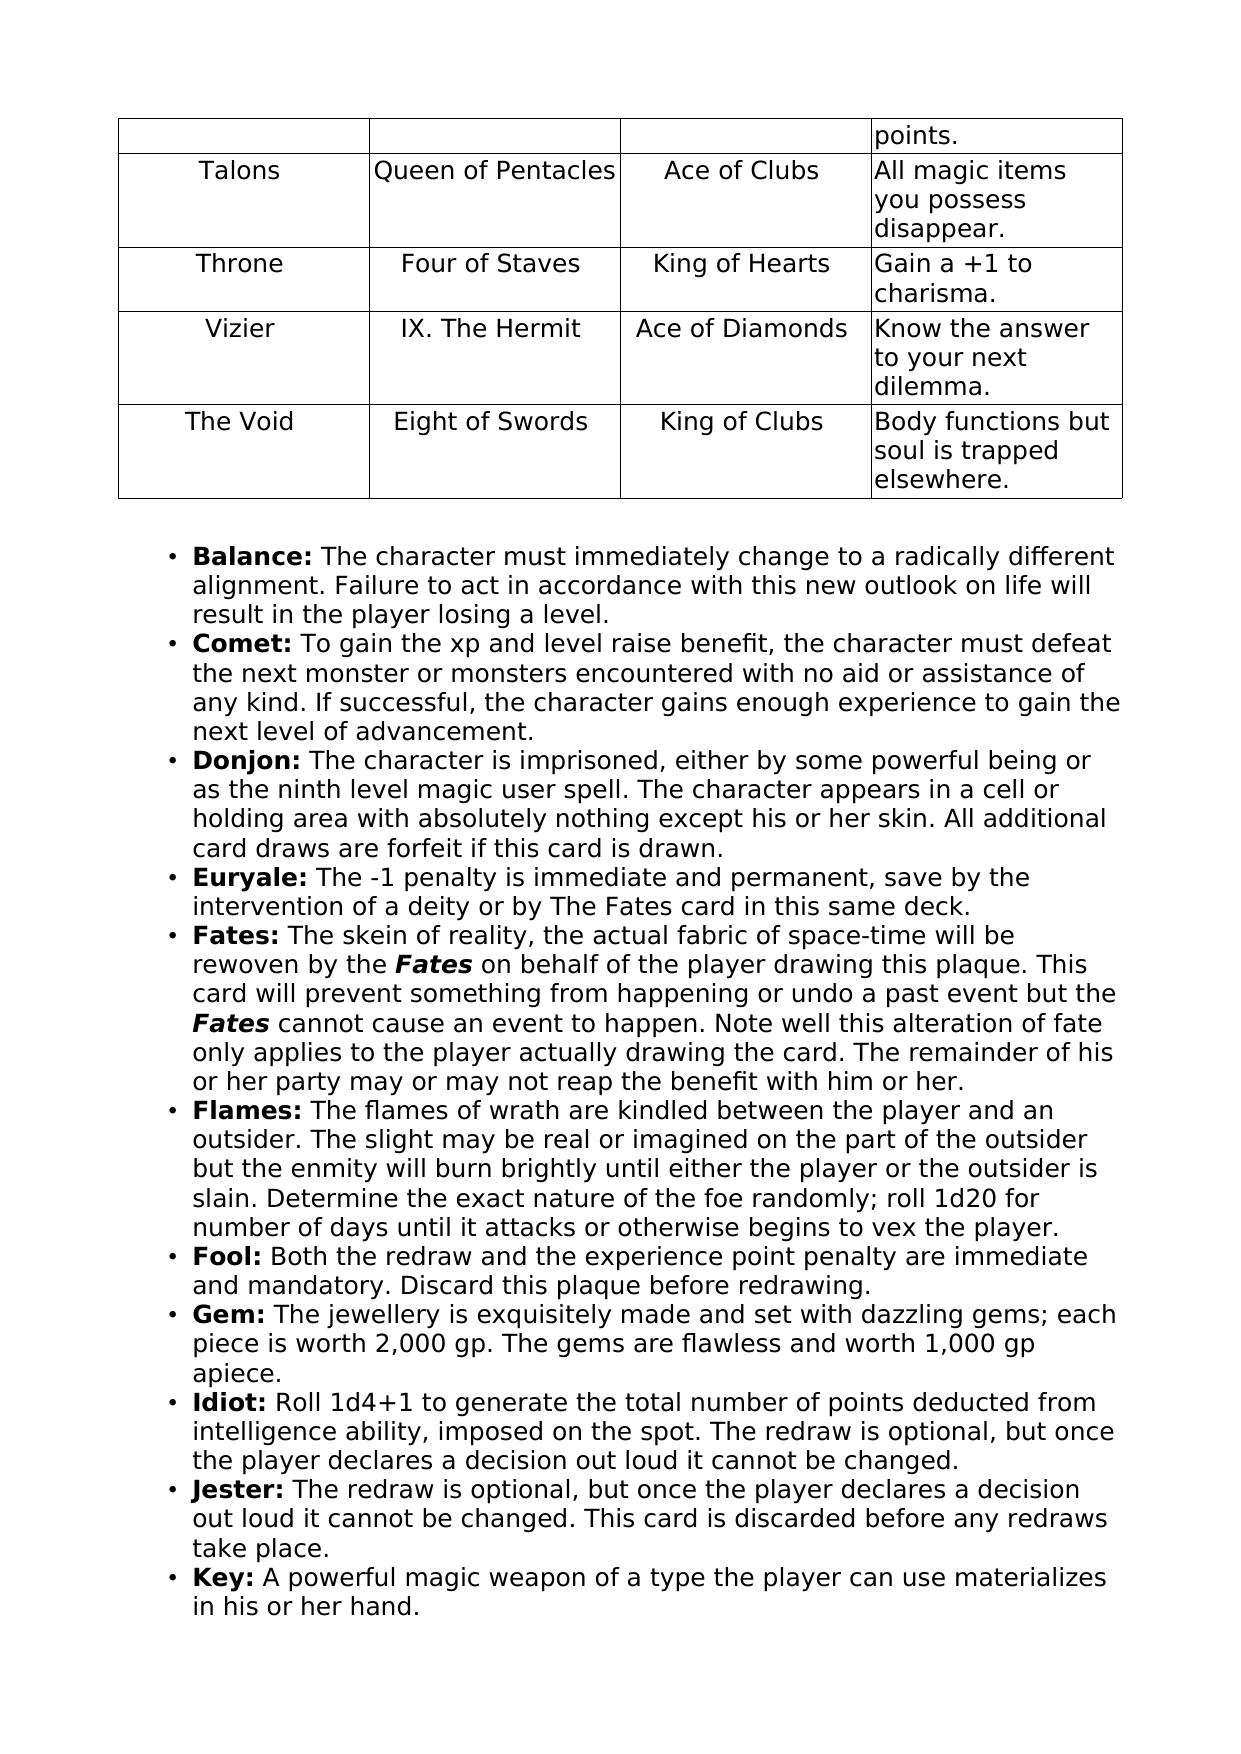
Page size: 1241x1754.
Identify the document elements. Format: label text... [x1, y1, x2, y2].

list Gem: The jewellery is exquisitely made and set with dazzling gems; each piece is worth 2,000 gp. The gems are flawless and worth 1,000 gp apiece. [177, 1301, 1122, 1388]
table_cell All magic items you possess disappear. [872, 154, 1122, 247]
table_cell Four of Staves [370, 248, 620, 311]
list Donjon: The character is imprisoned, either by some powerful being or as the ninth level magic user spell. The character appears in a cell or holding area with absolutely nothing except his or her skin. All additional card draws are forfeit if this card is drawn. [177, 746, 1122, 863]
table_cell [119, 119, 369, 153]
table_cell Ace of Diamonds [621, 312, 871, 404]
table_cell Ace of Clubs [621, 154, 871, 247]
list Balance: The character must immediately change to a radically different alignment. Failure to act in accordance with this new outlook on life will result in the player losing a level. [177, 542, 1122, 630]
list Jester: The redraw is optional, but once the player declares a decision out loud it cannot be changed. This card is discarded before any redraws take place. [177, 1476, 1122, 1563]
table_cell Talons [119, 154, 369, 247]
table_cell Know the answer to your next dilemma. [872, 312, 1122, 404]
table_cell [370, 119, 620, 153]
table_cell The Void [119, 405, 369, 498]
table_cell points. [872, 119, 1122, 153]
table_cell Body functions but soul is trapped elsewhere. [872, 405, 1122, 498]
table_cell Queen of Pentacles [370, 154, 620, 247]
list Key: A powerful magic weapon of a type the player can use materializes in his or her hand. [177, 1563, 1122, 1621]
table_cell King of Clubs [621, 405, 871, 498]
list Idiot: Roll 1d4+1 to generate the total number of points deducted from intelligence ability, imposed on the spot. The redraw is optional, but once the player declares a decision out loud it cannot be changed. [177, 1388, 1122, 1476]
table_cell Vizier [119, 312, 369, 404]
list Flames: The flames of wrath are kindled between the player and an outsider. The slight may be real or imagined on the part of the outsider but the enmity will burn brightly until either the player or the outsider is slain. Determine the exact nature of the foe randomly; roll 1d20 for number of days until it attacks or otherwise begins to vex the player. [177, 1096, 1122, 1242]
list Fates: The skein of reality, the actual fabric of space-time will be rewoven by the Fates on behalf of the player drawing this plaque. This card will prevent something from happening or undo a past event but the Fates cannot cause an event to happen. Note well this alteration of fate only applies to the player actually drawing the card. The remainder of his or her party may or may not reap the benefit with him or her. [177, 921, 1122, 1096]
table_cell Eight of Swords [370, 405, 620, 498]
list Euryale: The -1 penalty is immediate and permanent, save by the intervention of a deity or by The Fates card in this same deck. [177, 863, 1122, 921]
table_cell Gain a +1 to charisma. [872, 248, 1122, 311]
table_cell IX. The Hermit [370, 312, 620, 404]
table_cell Throne [119, 248, 369, 311]
table_cell [621, 119, 871, 153]
list Fool: Both the redraw and the experience point penalty are immediate and mandatory. Discard this plaque before redrawing. [177, 1242, 1122, 1301]
table_cell King of Hearts [621, 248, 871, 311]
list Comet: To gain the xp and level raise benefit, the character must defeat the next monster or monsters encountered with no aid or assistance of any kind. If successful, the character gains enough experience to gain the next level of advancement. [177, 630, 1122, 746]
